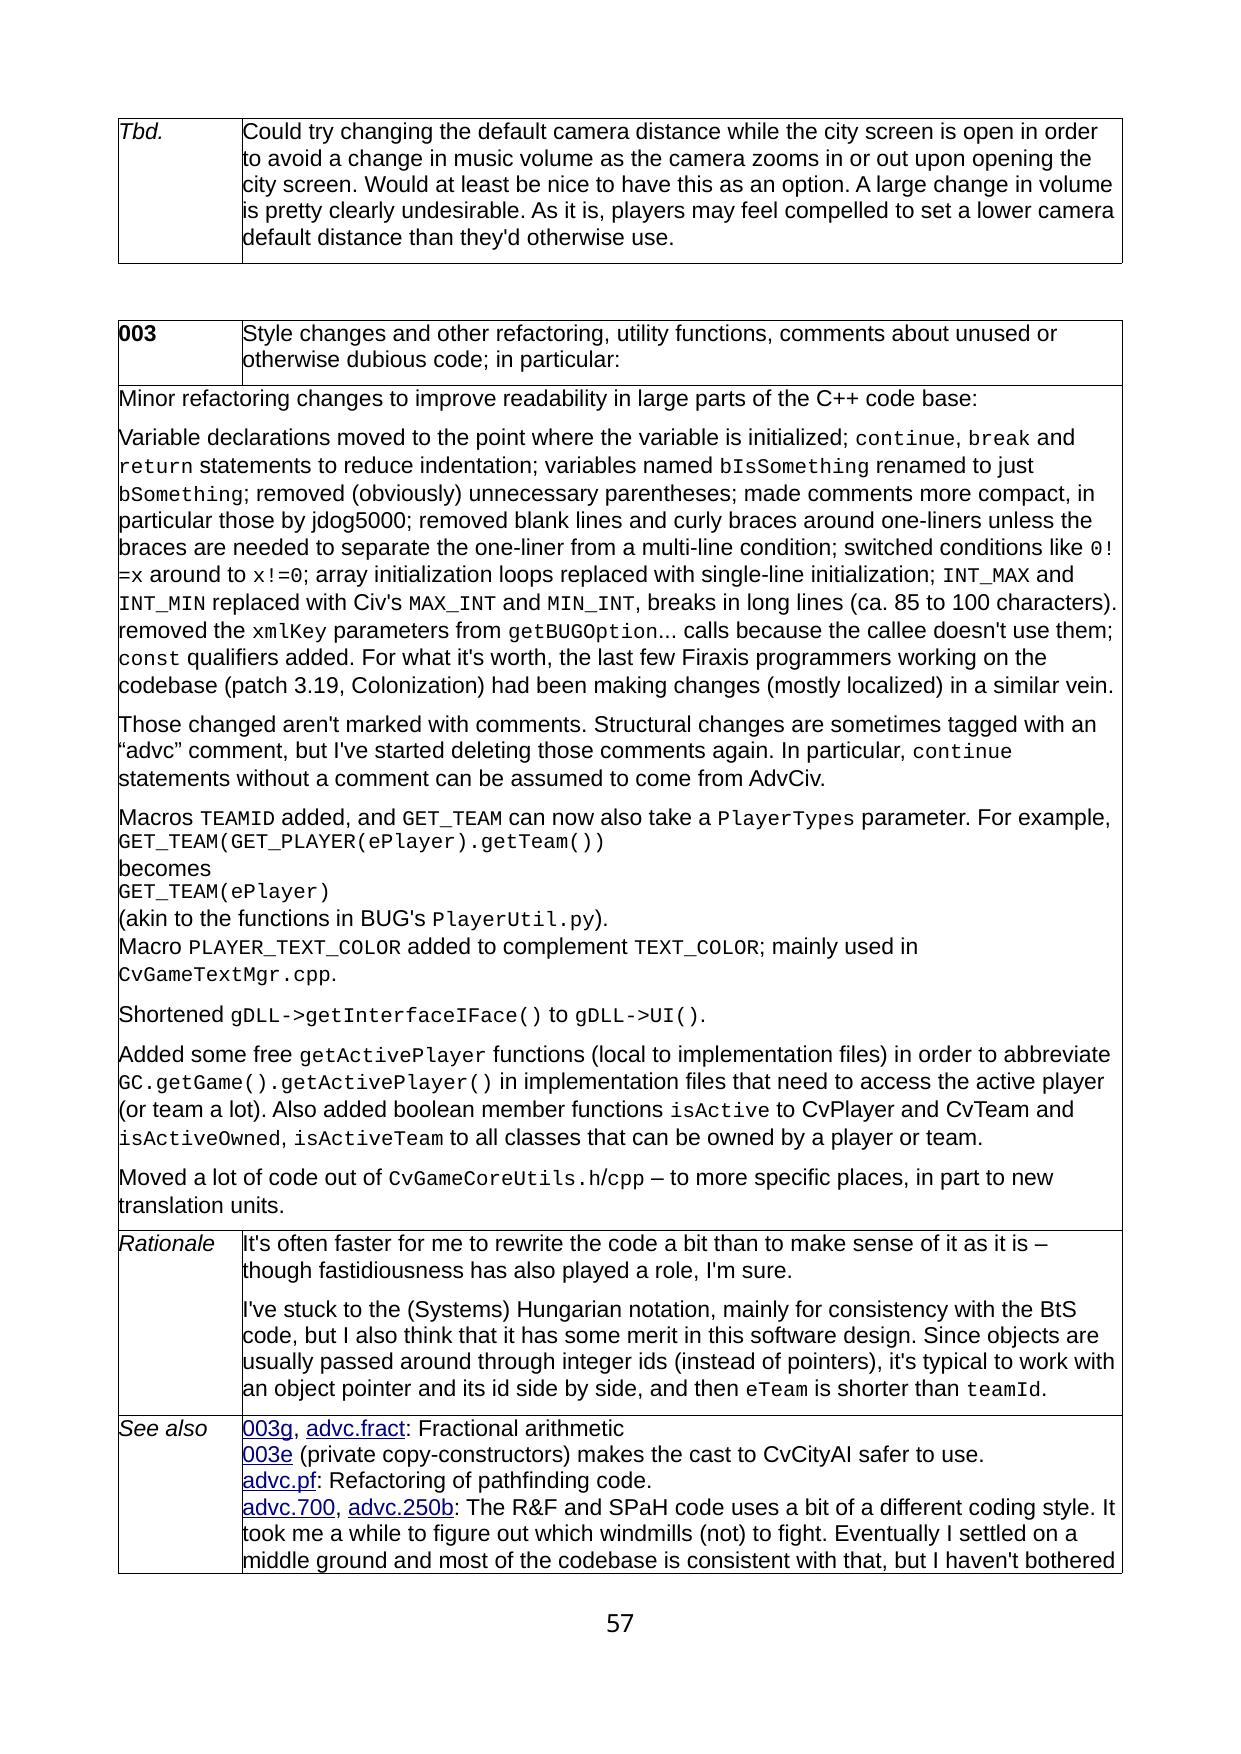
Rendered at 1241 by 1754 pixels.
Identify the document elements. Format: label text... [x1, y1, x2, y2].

table_header 003 [119, 321, 242, 385]
table_cell Tbd. [119, 119, 242, 262]
table_cell It's often faster for me to rewrite the code a bit than to make sense of it as it is – though fastidiousness has also played a role, I'm sure. I've stuck to the (Systems) Hungarian notation, mainly for consistency with the BtS code, but I also think that it has some merit in this software design. Since objects are usually passed around through integer ids (instead of pointers), it's typical to work with an object pointer and its id side by side, and then eTeam is shorter than teamId. [243, 1231, 1122, 1415]
table_cell Rationale [119, 1231, 242, 1415]
table_cell 003g, advc.fract: Fractional arithmetic 003e (private copy-constructors) makes the cast to CvCityAI safer to use. advc.pf: Refactoring of pathfinding code. advc.700, advc.250b: The R&F and SPaH code uses a bit of a different coding style. It took me a while to figure out which windmills (not) to fight. Eventually I settled on a middle ground and most of the codebase is consistent with that, but I haven't bothered [243, 1416, 1122, 1573]
table_cell Could try changing the default camera distance while the city screen is open in order to avoid a change in music volume as the camera zooms in or out upon opening the city screen. Would at least be nice to have this as an option. A large change in volume is pretty clearly undesirable. As it is, players may feel compelled to set a lower camera default distance than they'd otherwise use. [243, 119, 1122, 262]
table_cell Minor refactoring changes to improve readability in large parts of the C++ code base: Variable declarations moved to the point where the variable is initialized; continue, break and return statements to reduce indentation; variables named bIsSomething renamed to just bSomething; removed (obviously) unnecessary parentheses; made comments more compact, in particular those by jdog5000; removed blank lines and curly braces around one-liners unless the braces are needed to separate the one-liner from a multi-line condition; switched conditions like 0!=x around to x!=0; array initialization loops replaced with single-line initialization; INT_MAX and INT_MIN replaced with Civ's MAX_INT and MIN_INT, breaks in long lines (ca. 85 to 100 characters). removed the xmlKey parameters from getBUGOption... calls because the callee doesn't use them; const qualifiers added. For what it's worth, the last few Firaxis programmers working on the codebase (patch 3.19, Colonization) had been making changes (mostly localized) in a similar vein. Those changed aren't marked with comments. Structural changes are sometimes tagged with an “advc” comment, but I've started deleting those comments again. In particular, continue statements without a comment can be assumed to come from AdvCiv. Macros TEAMID added, and GET_TEAM can now also take a PlayerTypes parameter. For example, GET_TEAM(GET_PLAYER(ePlayer).getTeam()) becomes GET_TEAM(ePlayer) (akin to the functions in BUG's PlayerUtil.py). Macro PLAYER_TEXT_COLOR added to complement TEXT_COLOR; mainly used in CvGameTextMgr.cpp. Shortened gDLL->getInterfaceIFace() to gDLL->UI(). Added some free getActivePlayer functions (local to implementation files) in order to abbreviate GC.getGame().getActivePlayer() in implementation files that need to access the active player (or team a lot). Also added boolean member functions isActive to CvPlayer and CvTeam and isActiveOwned, isActiveTeam to all classes that can be owned by a player or team. Moved a lot of code out of CvGameCoreUtils.h/cpp – to more specific places, in part to new translation units. [119, 386, 1122, 1230]
table_header Style changes and other refactoring, utility functions, comments about unused or otherwise dubious code; in particular: [243, 321, 1122, 385]
table_cell See also [119, 1416, 242, 1573]
